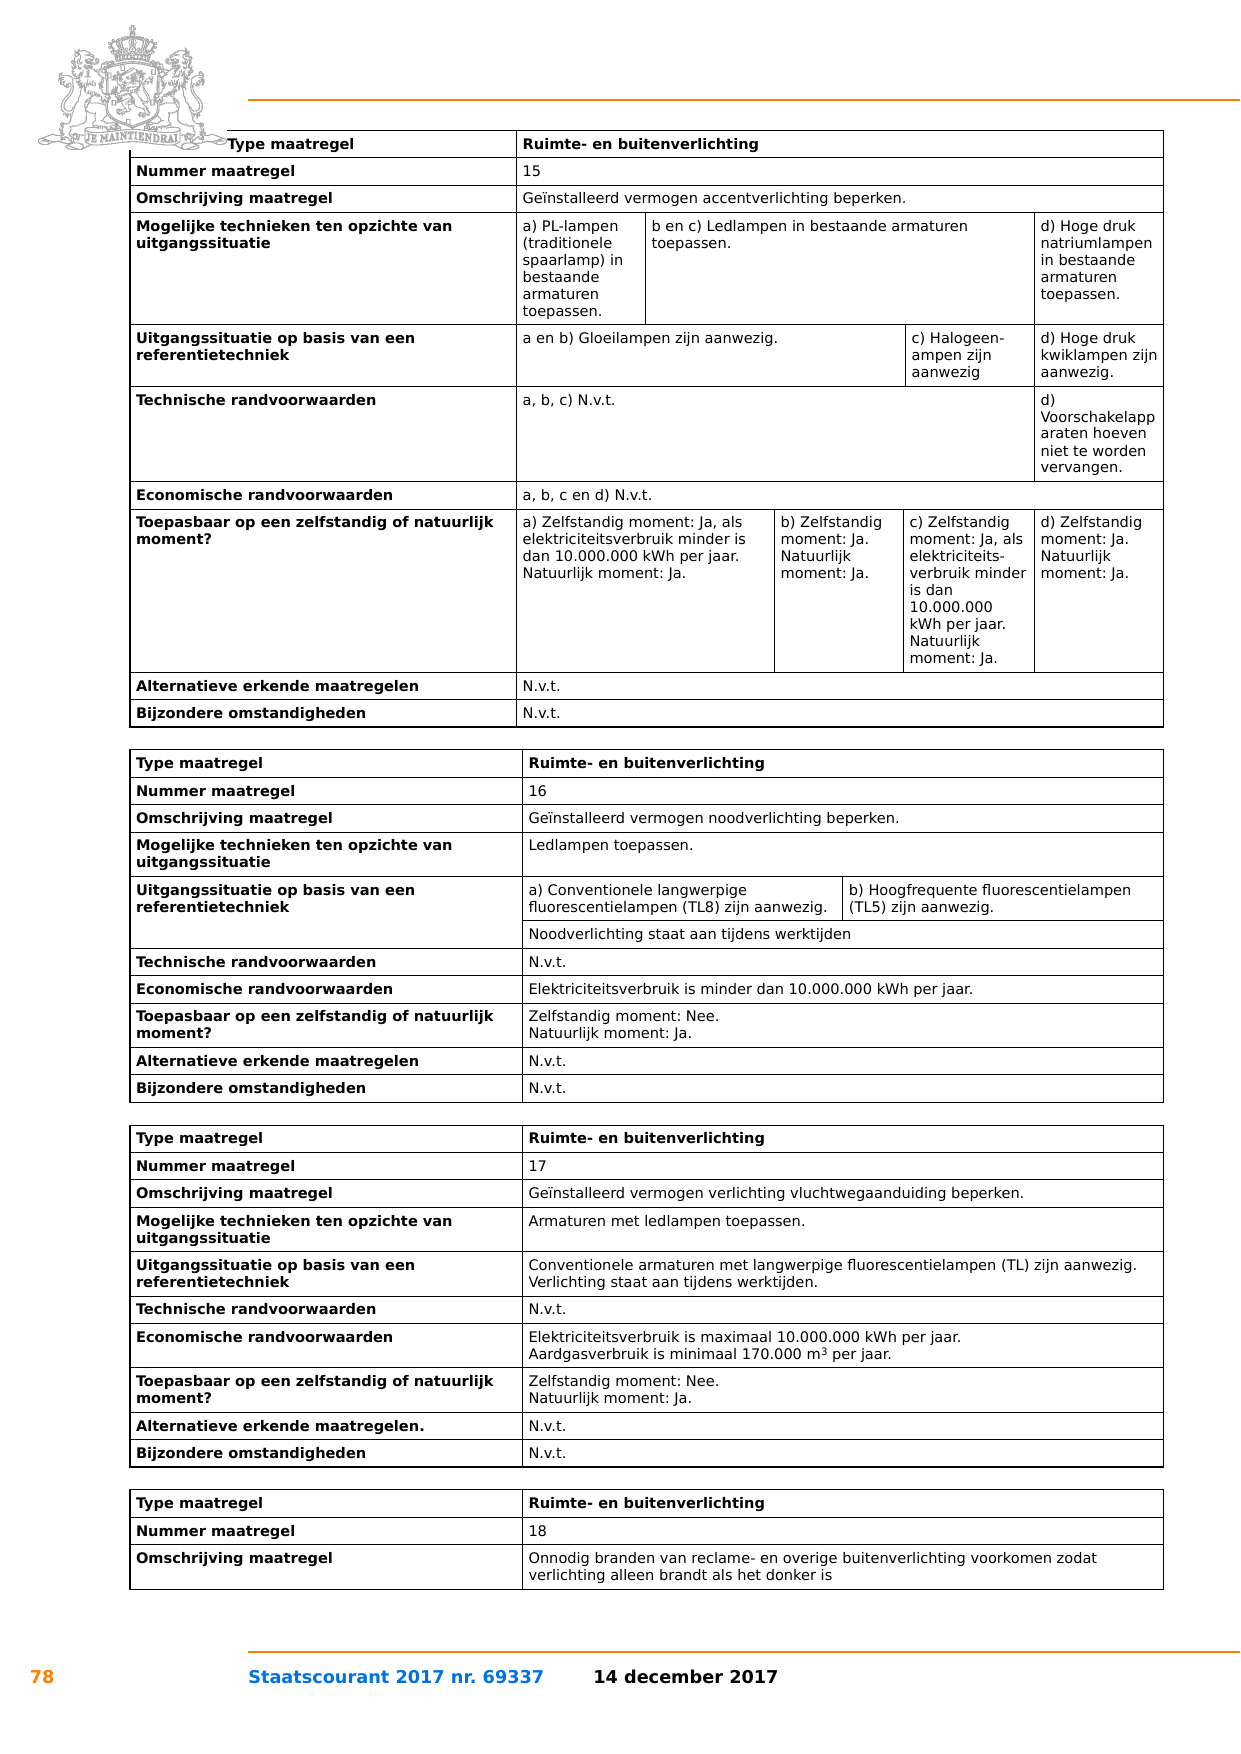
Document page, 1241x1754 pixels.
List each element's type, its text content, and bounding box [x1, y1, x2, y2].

table_cell Uitgangssituatie op basis van een referentietechniek [131, 877, 522, 948]
table_cell 17 [523, 1153, 1163, 1179]
table_cell Mogelijke technieken ten opzichte van uitgangssituatie [131, 213, 516, 324]
table_cell Alternatieve erkende maatregelen [131, 673, 516, 699]
table_cell d) Voorschakelapparaten hoeven niet te worden vervangen. [1035, 387, 1163, 481]
picture [38, 25, 227, 150]
table_cell Omschrijving maatregel [131, 805, 522, 832]
table_cell Bijzondere omstandigheden [131, 700, 516, 726]
table_cell N.v.t. [523, 1048, 1163, 1074]
table_cell Economische randvoorwaarden [131, 1324, 522, 1367]
table_cell Toepasbaar op een zelfstandig of natuurlijk moment? [131, 510, 516, 672]
table_cell Technische randvoorwaarden [131, 949, 522, 975]
table_cell N.v.t. [523, 949, 1163, 975]
table_header Ruimte- en buitenverlichting [517, 131, 1163, 157]
table_cell a, b, c en d) N.v.t. [517, 482, 1163, 508]
table_cell N.v.t. [523, 1075, 1163, 1102]
table_cell Nummer maatregel [131, 158, 516, 185]
table_cell Elektriciteitsverbruik is maximaal 10.000.000 kWh per jaar. Aardgasverbruik is minimaal 170.000 m3 per jaar. [523, 1324, 1163, 1367]
table_cell Toepasbaar op een zelfstandig of natuurlijk moment? [131, 1004, 522, 1047]
table_cell Omschrijving maatregel [131, 186, 516, 212]
table_cell a) PL-lampen (traditionele spaarlamp) in bestaande armaturen toepassen. [517, 213, 645, 324]
table_cell Alternatieve erkende maatregelen. [131, 1413, 522, 1439]
table_cell a) Zelfstandig moment: Ja, als elektriciteitsverbruik minder is dan 10.000.000 kWh per jaar. Natuurlijk moment: Ja. [517, 510, 774, 672]
table_cell c) Halogeen-ampen zijn aanwezig [906, 325, 1034, 386]
table_cell Bijzondere omstandigheden [131, 1440, 522, 1466]
table_cell Economische randvoorwaarden [131, 482, 516, 508]
table_cell Omschrijving maatregel [131, 1545, 522, 1588]
table_cell Alternatieve erkende maatregelen [131, 1048, 522, 1074]
table_cell d) Zelfstandig moment: Ja. Natuurlijk moment: Ja. [1035, 510, 1163, 672]
table_cell N.v.t. [517, 673, 1163, 699]
table_cell d) Hoge druk kwiklampen zijn aanwezig. [1035, 325, 1163, 386]
table_header Type maatregel [131, 1490, 522, 1517]
table_cell Nummer maatregel [131, 1153, 522, 1179]
table_cell Geïnstalleerd vermogen verlichting vluchtwegaanduiding beperken. [523, 1180, 1163, 1207]
table_cell Ledlampen toepassen. [523, 833, 1163, 876]
table_cell Nummer maatregel [131, 1518, 522, 1544]
table_header Ruimte- en buitenverlichting [523, 1490, 1163, 1517]
table_cell Elektriciteitsverbruik is minder dan 10.000.000 kWh per jaar. [523, 976, 1163, 1002]
table_cell Geïnstalleerd vermogen accentverlichting beperken. [517, 186, 1163, 212]
table_cell Noodverlichting staat aan tijdens werktijden [523, 921, 1163, 948]
table_cell b en c) Ledlampen in bestaande armaturen toepassen. [646, 213, 1034, 324]
table_cell a, b, c) N.v.t. [517, 387, 1034, 481]
table_cell N.v.t. [523, 1440, 1163, 1466]
table_cell Uitgangssituatie op basis van een referentietechniek [131, 325, 516, 386]
table_header Ruimte- en buitenverlichting [523, 1126, 1163, 1152]
table_cell Uitgangssituatie op basis van een referentietechniek [131, 1252, 522, 1296]
table_cell Zelfstandig moment: Nee. Natuurlijk moment: Ja. [523, 1368, 1163, 1412]
table_cell b) Zelfstandig moment: Ja. Natuurlijk moment: Ja. [775, 510, 903, 672]
table_cell Mogelijke technieken ten opzichte van uitgangssituatie [131, 833, 522, 876]
table_cell 16 [523, 778, 1163, 804]
table_header Ruimte- en buitenverlichting [523, 750, 1163, 777]
table_cell Bijzondere omstandigheden [131, 1075, 522, 1102]
table_cell Onnodig branden van reclame- en overige buitenverlichting voorkomen zodat verlichting alleen brandt als het donker is [523, 1545, 1163, 1588]
table_cell Zelfstandig moment: Nee. Natuurlijk moment: Ja. [523, 1004, 1163, 1047]
table_cell c) Zelfstandig moment: Ja, als elektriciteits-verbruik minder is dan 10.000.000 kWh per jaar. Natuurlijk moment: Ja. [904, 510, 1034, 672]
table_cell 15 [517, 158, 1163, 185]
table_cell Nummer maatregel [131, 778, 522, 804]
table_cell b) Hoogfrequente fluorescentielampen (TL5) zijn aanwezig. [843, 877, 1163, 920]
table_cell Mogelijke technieken ten opzichte van uitgangssituatie [131, 1208, 522, 1251]
table_cell N.v.t. [523, 1297, 1163, 1323]
table_cell Economische randvoorwaarden [131, 976, 522, 1002]
table_cell d) Hoge druk natriumlampen in bestaande armaturen toepassen. [1035, 213, 1163, 324]
table_cell Technische randvoorwaarden [131, 1297, 522, 1323]
table_cell Technische randvoorwaarden [131, 387, 516, 481]
table_header Type maatregel [131, 1126, 522, 1152]
table_cell Armaturen met ledlampen toepassen. [523, 1208, 1163, 1251]
table_cell Toepasbaar op een zelfstandig of natuurlijk moment? [131, 1368, 522, 1412]
table_cell N.v.t. [517, 700, 1163, 726]
table_cell Conventionele armaturen met langwerpige fluorescentielampen (TL) zijn aanwezig. Verlichting staat aan tijdens werktijden. [523, 1252, 1163, 1296]
table_cell Geïnstalleerd vermogen noodverlichting beperken. [523, 805, 1163, 832]
table_header Type maatregel [131, 131, 516, 157]
table_cell Omschrijving maatregel [131, 1180, 522, 1207]
table_header Type maatregel [131, 750, 522, 777]
table_cell a) Conventionele langwerpige fluorescentielampen (TL8) zijn aanwezig. [523, 877, 842, 920]
table_cell 18 [523, 1518, 1163, 1544]
table_cell N.v.t. [523, 1413, 1163, 1439]
table_cell a en b) Gloeilampen zijn aanwezig. [517, 325, 905, 386]
